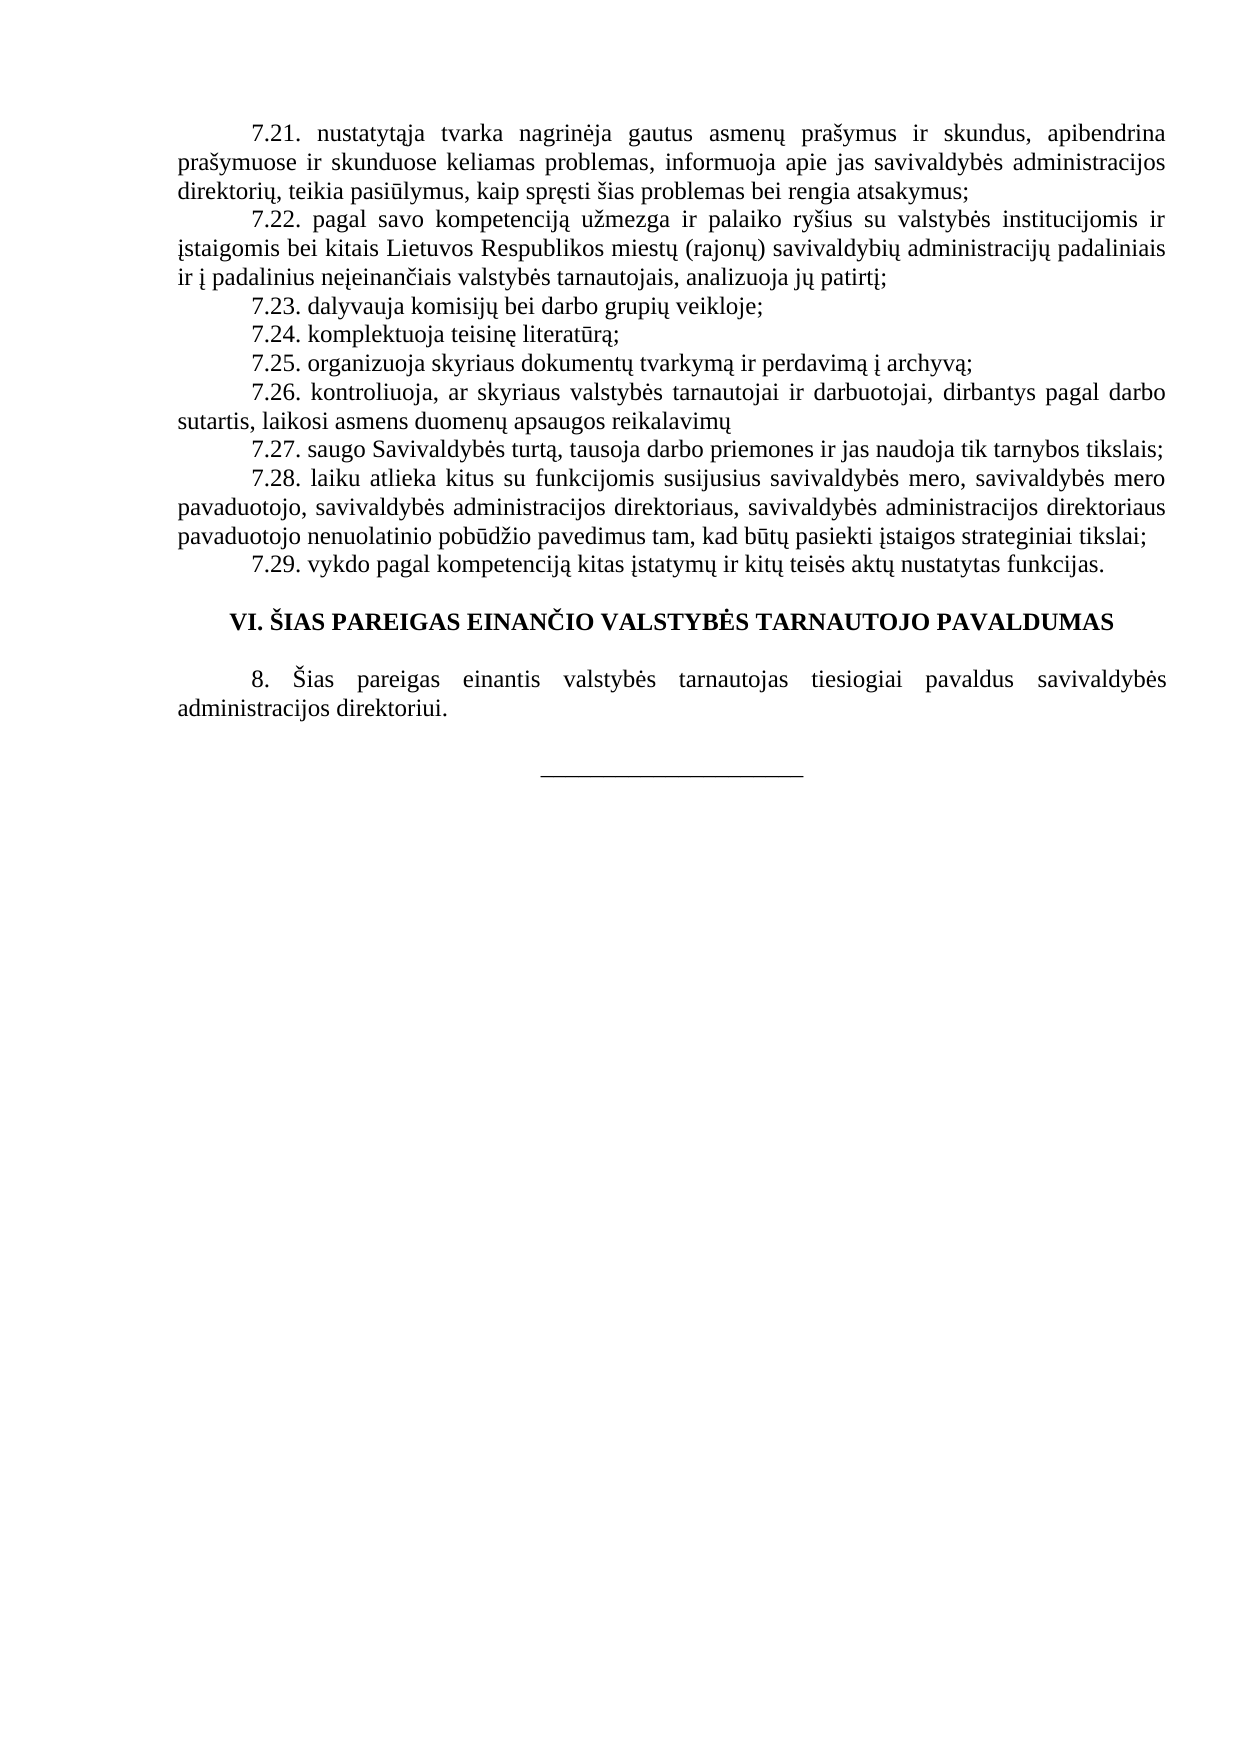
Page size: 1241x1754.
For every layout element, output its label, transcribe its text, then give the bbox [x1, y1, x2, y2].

text 7.22. pagal savo kompetenciją užmezga ir palaiko ryšius su valstybės institucijomis ir įstaigomis bei kitais Lietuvos Respublikos miestų (rajonų) savivaldybių administracijų padaliniais ir į padalinius neįeinančiais valstybės tarnautojais, analizuoja jų patirtį; [177, 204, 1167, 291]
text 8. Šias pareigas einantis valstybės tarnautojas tiesiogiai pavaldus savivaldybės administracijos direktoriui. [177, 664, 1167, 722]
text _____________________ [177, 751, 1167, 779]
text 7.27. saugo Savivaldybės turtą, tausoja darbo priemones ir jas naudoja tik tarnybos tikslais; [177, 434, 1167, 463]
text 7.25. organizuoja skyriaus dokumentų tvarkymą ir perdavimą į archyvą; [177, 348, 1167, 377]
text 7.23. dalyvauja komisijų bei darbo grupių veikloje; [177, 291, 1167, 319]
text 7.29. vykdo pagal kompetenciją kitas įstatymų ir kitų teisės aktų nustatytas funkcijas. [177, 549, 1167, 578]
text VI. ŠIAS PAREIGAS EINANČIO VALSTYBĖS TARNAUTOJO PAVALDUMAS [177, 607, 1167, 636]
text 7.21. nustatytąja tvarka nagrinėja gautus asmenų prašymus ir skundus, apibendrina prašymuose ir skunduose keliamas problemas, informuoja apie jas savivaldybės administracijos direktorių, teikia pasiūlymus, kaip spręsti šias problemas bei rengia atsakymus; [177, 118, 1167, 204]
text 7.28. laiku atlieka kitus su funkcijomis susijusius savivaldybės mero, savivaldybės mero pavaduotojo, savivaldybės administracijos direktoriaus, savivaldybės administracijos direktoriaus pavaduotojo nenuolatinio pobūdžio pavedimus tam, kad būtų pasiekti įstaigos strateginiai tikslai; [177, 463, 1167, 549]
text 7.24. komplektuoja teisinę literatūrą; [177, 319, 1167, 348]
text 7.26. kontroliuoja, ar skyriaus valstybės tarnautojai ir darbuotojai, dirbantys pagal darbo sutartis, laikosi asmens duomenų apsaugos reikalavimų [177, 377, 1167, 434]
